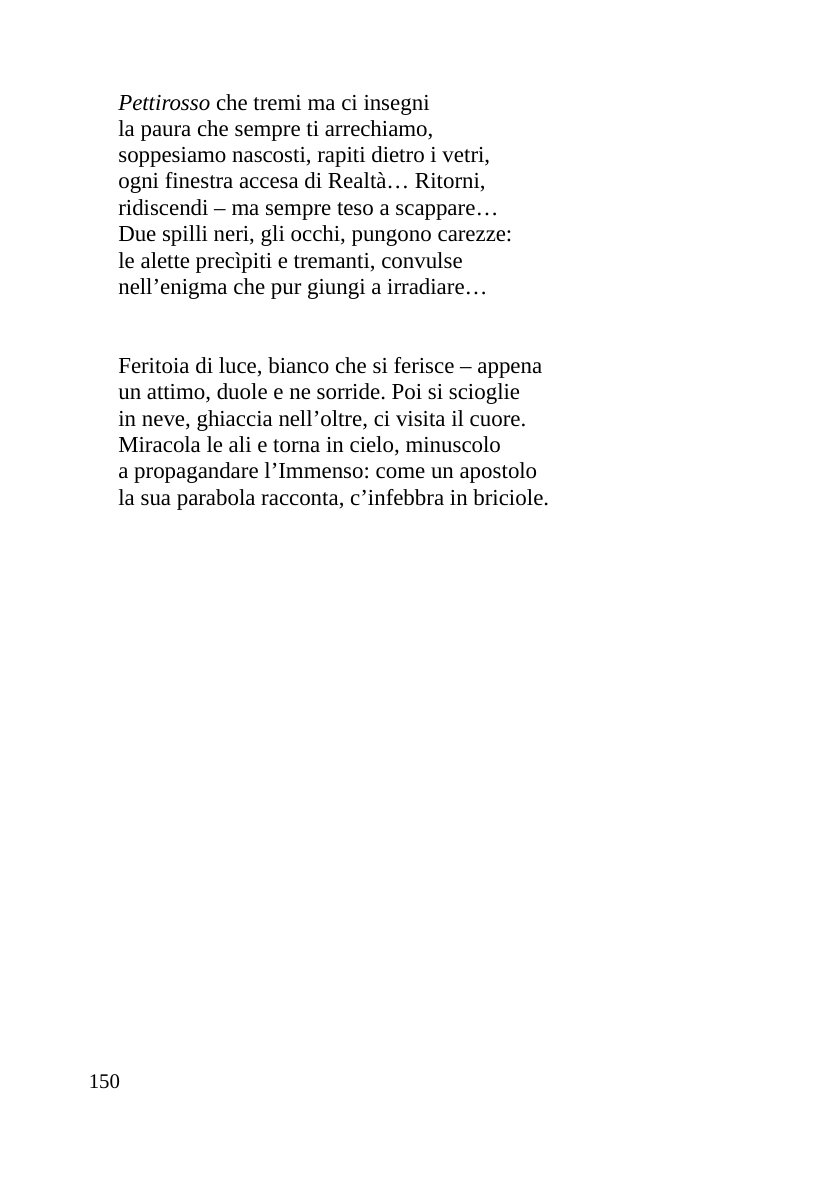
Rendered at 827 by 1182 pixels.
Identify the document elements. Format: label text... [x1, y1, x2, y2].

text le alette precìpiti e tremanti, convulse [88, 247, 738, 273]
text ridiscendi – ma sempre teso a scappare… [88, 194, 738, 220]
text Miracola le ali e torna in cielo, minuscolo [88, 431, 738, 457]
text la paura che sempre ti arrechiamo, [88, 115, 738, 141]
text ogni finestra accesa di Realtà… Ritorni, [88, 168, 738, 194]
text Feritoia di luce, bianco che si ferisce – appena [88, 352, 738, 378]
text Due spilli neri, gli occhi, pungono carezze: [88, 220, 738, 247]
text a propagandare l’Immenso: come un apostolo [88, 457, 738, 484]
text Pettirosso che tremi ma ci insegni [88, 88, 738, 115]
text nell’enigma che pur giungi a irradiare… [88, 273, 738, 299]
text in neve, ghiaccia nell’oltre, ci visita il cuore. [88, 405, 738, 431]
text un attimo, duole e ne sorride. Poi si scioglie [88, 378, 738, 405]
text la sua parabola racconta, c’infebbra in briciole. [88, 484, 738, 510]
text soppesiamo nascosti, rapiti dietro i vetri, [88, 141, 738, 168]
